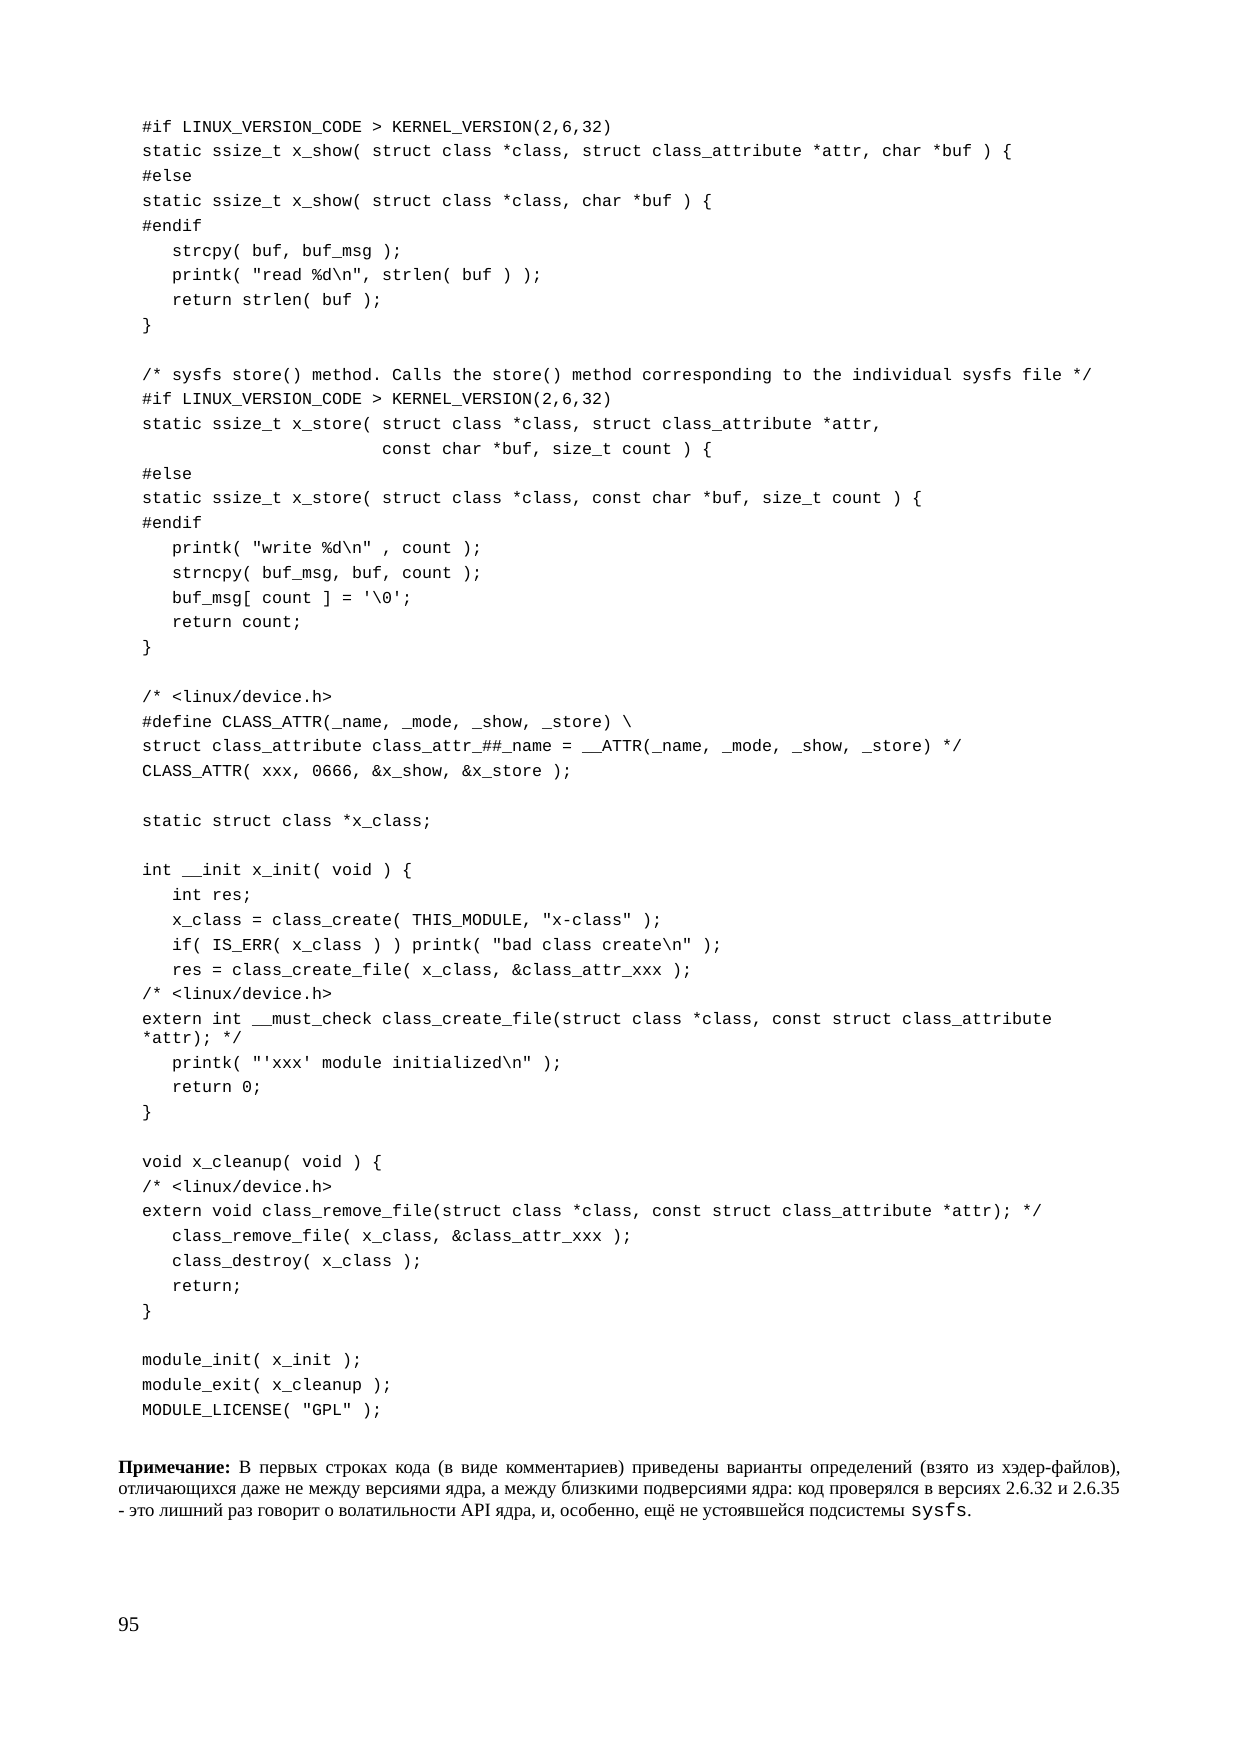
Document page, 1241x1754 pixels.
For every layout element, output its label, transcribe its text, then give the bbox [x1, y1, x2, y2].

text extern void class_remove_file(struct class *class, const struct class_attribute *attr); */ [142, 1203, 1122, 1222]
text Примечание: В первых строках кода (в виде комментариев) приведены варианты определений (взято из хэдер-файлов), отличающихся даже не между версиями ядра, а между близкими подверсиями ядра: код проверялся в версиях 2.6.32 и 2.6.35 - это лишний раз говорит о волатильности API ядра, и, особенно, ещё не устоявшейся подсистемы sysfs. [118, 1456, 1122, 1522]
text module_exit( x_cleanup ); [142, 1377, 1122, 1395]
text int __init x_init( void ) { [142, 862, 1122, 881]
text #else [142, 465, 1122, 484]
text buf_msg[ count ] = '\0'; [142, 589, 1122, 608]
text const char *buf, size_t count ) { [142, 440, 1122, 459]
text /* <linux/device.h> [142, 688, 1122, 707]
text void x_cleanup( void ) { [142, 1153, 1122, 1172]
text printk( "read %d\n", strlen( buf ) ); [142, 267, 1122, 286]
text /* <linux/device.h> [142, 986, 1122, 1005]
text return strlen( buf ); [142, 292, 1122, 311]
text strcpy( buf, buf_msg ); [142, 242, 1122, 261]
text } [142, 316, 1122, 335]
text int res; [142, 887, 1122, 906]
text /* <linux/device.h> [142, 1178, 1122, 1197]
text return; [142, 1277, 1122, 1296]
text } [142, 1302, 1122, 1321]
text static ssize_t x_show( struct class *class, char *buf ) { [142, 192, 1122, 211]
text class_destroy( x_class ); [142, 1253, 1122, 1271]
text module_init( x_init ); [142, 1352, 1122, 1371]
text /* sysfs store() method. Calls the store() method corresponding to the individual sysfs file */ [142, 366, 1122, 385]
text #else [142, 168, 1122, 187]
text return 0; [142, 1079, 1122, 1098]
text res = class_create_file( x_class, &class_attr_xxx ); [142, 961, 1122, 980]
text static ssize_t x_show( struct class *class, struct class_attribute *attr, char *buf ) { [142, 143, 1122, 162]
text } [142, 639, 1122, 658]
text printk( "write %d\n" , count ); [142, 539, 1122, 558]
text strncpy( buf_msg, buf, count ); [142, 564, 1122, 583]
text CLASS_ATTR( xxx, 0666, &x_show, &x_store ); [142, 763, 1122, 782]
text if( IS_ERR( x_class ) ) printk( "bad class create\n" ); [142, 936, 1122, 955]
text static ssize_t x_store( struct class *class, const char *buf, size_t count ) { [142, 490, 1122, 509]
text } [142, 1104, 1122, 1123]
text class_remove_file( x_class, &class_attr_xxx ); [142, 1228, 1122, 1247]
text static ssize_t x_store( struct class *class, struct class_attribute *attr, [142, 416, 1122, 434]
text #endif [142, 515, 1122, 534]
text MODULE_LICENSE( "GPL" ); [142, 1401, 1122, 1420]
text #endif [142, 217, 1122, 236]
text #if LINUX_VERSION_CODE > KERNEL_VERSION(2,6,32) [142, 118, 1122, 137]
text x_class = class_create( THIS_MODULE, "x-class" ); [142, 911, 1122, 930]
text extern int __must_check class_create_file(struct class *class, const struct class_attribute *attr); */ [142, 1011, 1122, 1048]
text printk( "'xxx' module initialized\n" ); [142, 1054, 1122, 1073]
text static struct class *x_class; [142, 812, 1122, 831]
text return count; [142, 614, 1122, 633]
text #if LINUX_VERSION_CODE > KERNEL_VERSION(2,6,32) [142, 391, 1122, 410]
text struct class_attribute class_attr_##_name = __ATTR(_name, _mode, _show, _store) */ [142, 738, 1122, 757]
text #define CLASS_ATTR(_name, _mode, _show, _store) \ [142, 713, 1122, 732]
